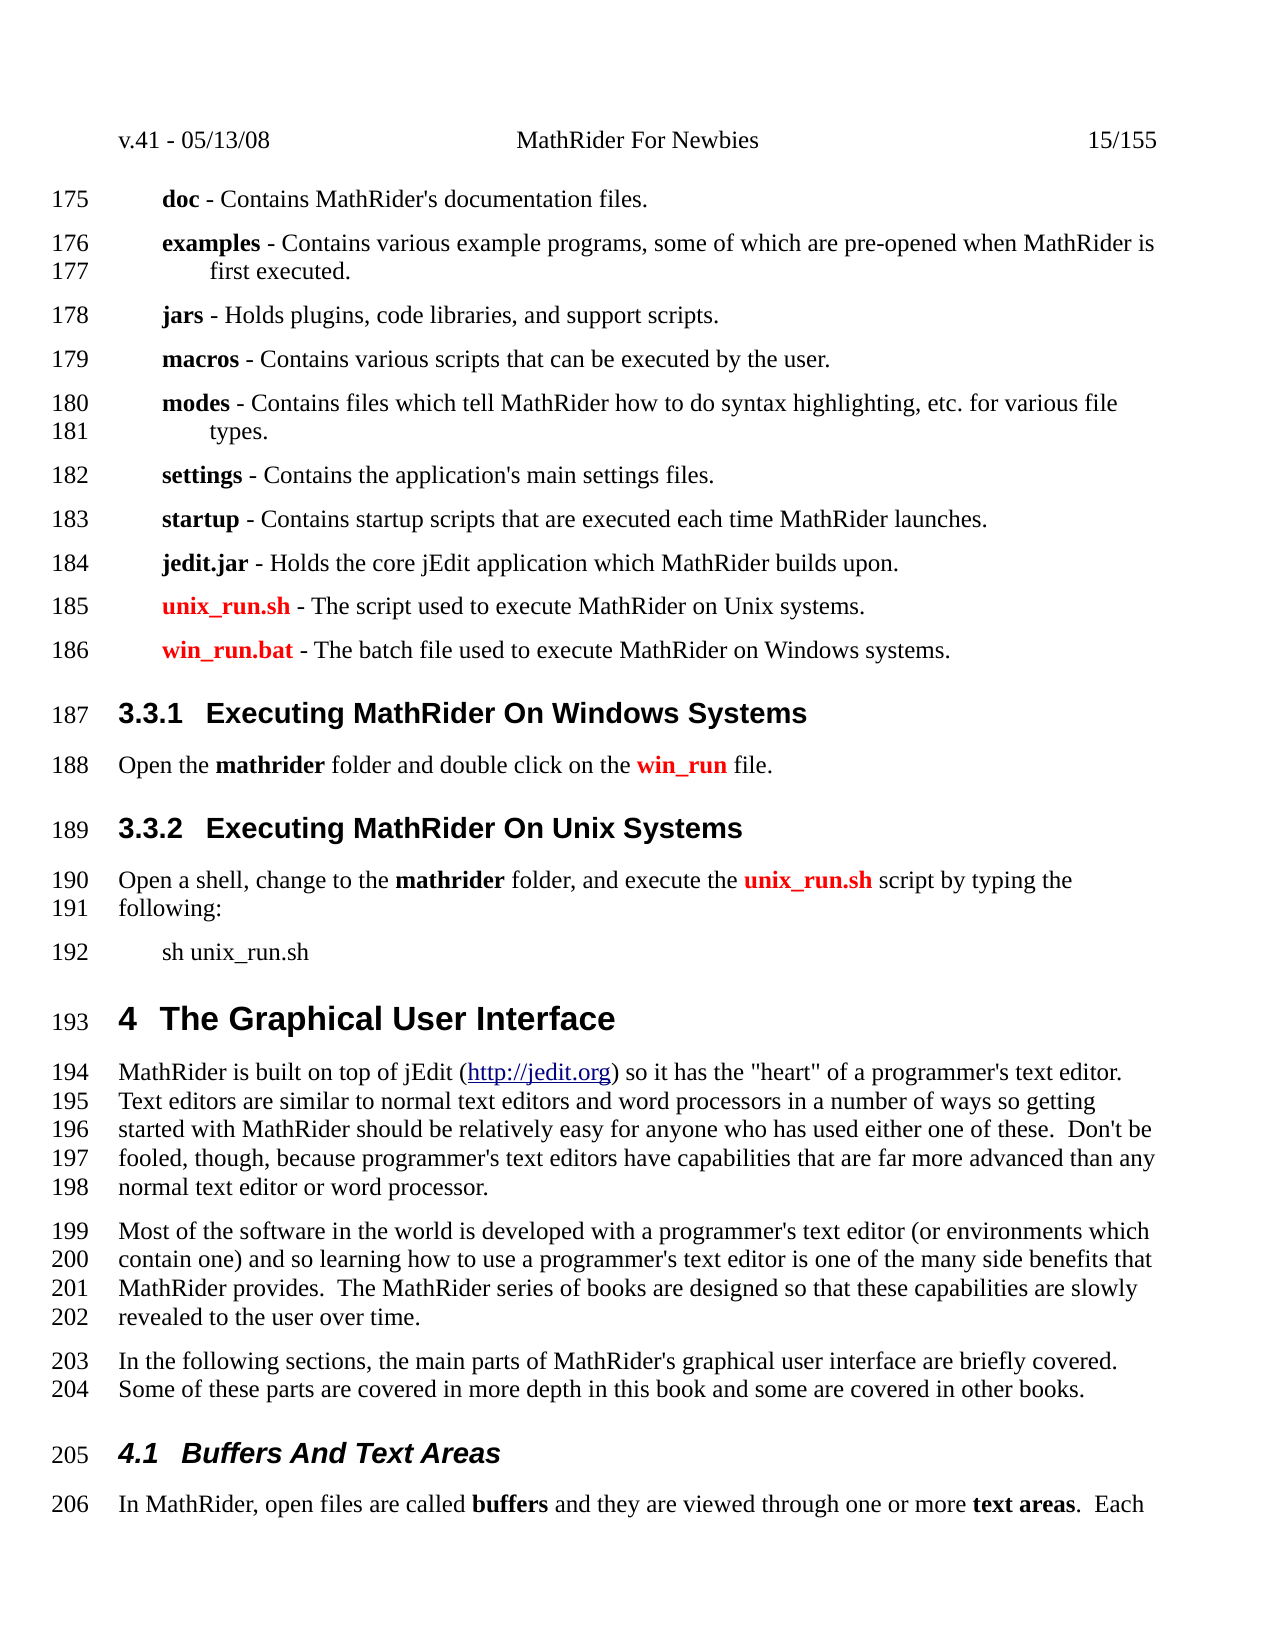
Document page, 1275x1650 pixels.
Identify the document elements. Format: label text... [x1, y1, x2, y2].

text MathRider is built on top of jEdit (http://jedit.org) so it has the "heart" of a programmer's text editor. Text editors are similar to normal text editors and word processors in a number of ways so getting started with MathRider should be relatively easy for anyone who has used either one of these. Don't be fooled, though, because programmer's text editors have capabilities that are far more advanced than any normal text editor or word processor. [118, 1057, 1157, 1201]
text modes - Contains files which tell MathRider how to do syntax highlighting, etc. for various file types. [162, 388, 1157, 445]
text examples - Contains various example programs, some of which are pre-opened when MathRider is first executed. [162, 228, 1157, 285]
text Open a shell, change to the mathrider folder, and execute the unix_run.sh script by typing the following: [118, 865, 1157, 922]
text Most of the software in the world is developed with a programmer's text editor (or environments which contain one) and so learning how to use a programmer's text editor is one of the many side benefits that MathRider provides. The MathRider series of books are designed so that these capabilities are slowly revealed to the user over time. [118, 1216, 1157, 1331]
text macros - Contains various scripts that can be executed by the user. [162, 344, 1157, 373]
subtitle Buffers And Text Areas [118, 1436, 1157, 1469]
text settings - Contains the application's main settings files. [162, 460, 1157, 489]
text win_run.bat - The batch file used to execute MathRider on Windows systems. [162, 635, 1157, 664]
text In the following sections, the main parts of MathRider's graphical user interface are briefly covered. Some of these parts are covered in more depth in this book and some are covered in other books. [118, 1346, 1157, 1403]
text startup - Contains startup scripts that are executed each time MathRider launches. [162, 504, 1157, 533]
text sh unix_run.sh [162, 937, 1157, 966]
subtitle The Graphical User Interface [118, 998, 1157, 1037]
text Open the mathrider folder and double click on the win_run file. [118, 750, 1157, 779]
text jedit.jar - Holds the core jEdit application which MathRider builds upon. [162, 548, 1157, 576]
text jars - Holds plugins, code libraries, and support scripts. [162, 300, 1157, 329]
text In MathRider, open files are called buffers and they are viewed through one or more text areas. Each [118, 1489, 1157, 1518]
subtitle Executing MathRider On Windows Systems [118, 696, 1157, 730]
subtitle Executing MathRider On Unix Systems [118, 811, 1157, 845]
text doc - Contains MathRider's documentation files. [162, 184, 1157, 213]
text unix_run.sh - The script used to execute MathRider on Unix systems. [162, 591, 1157, 620]
